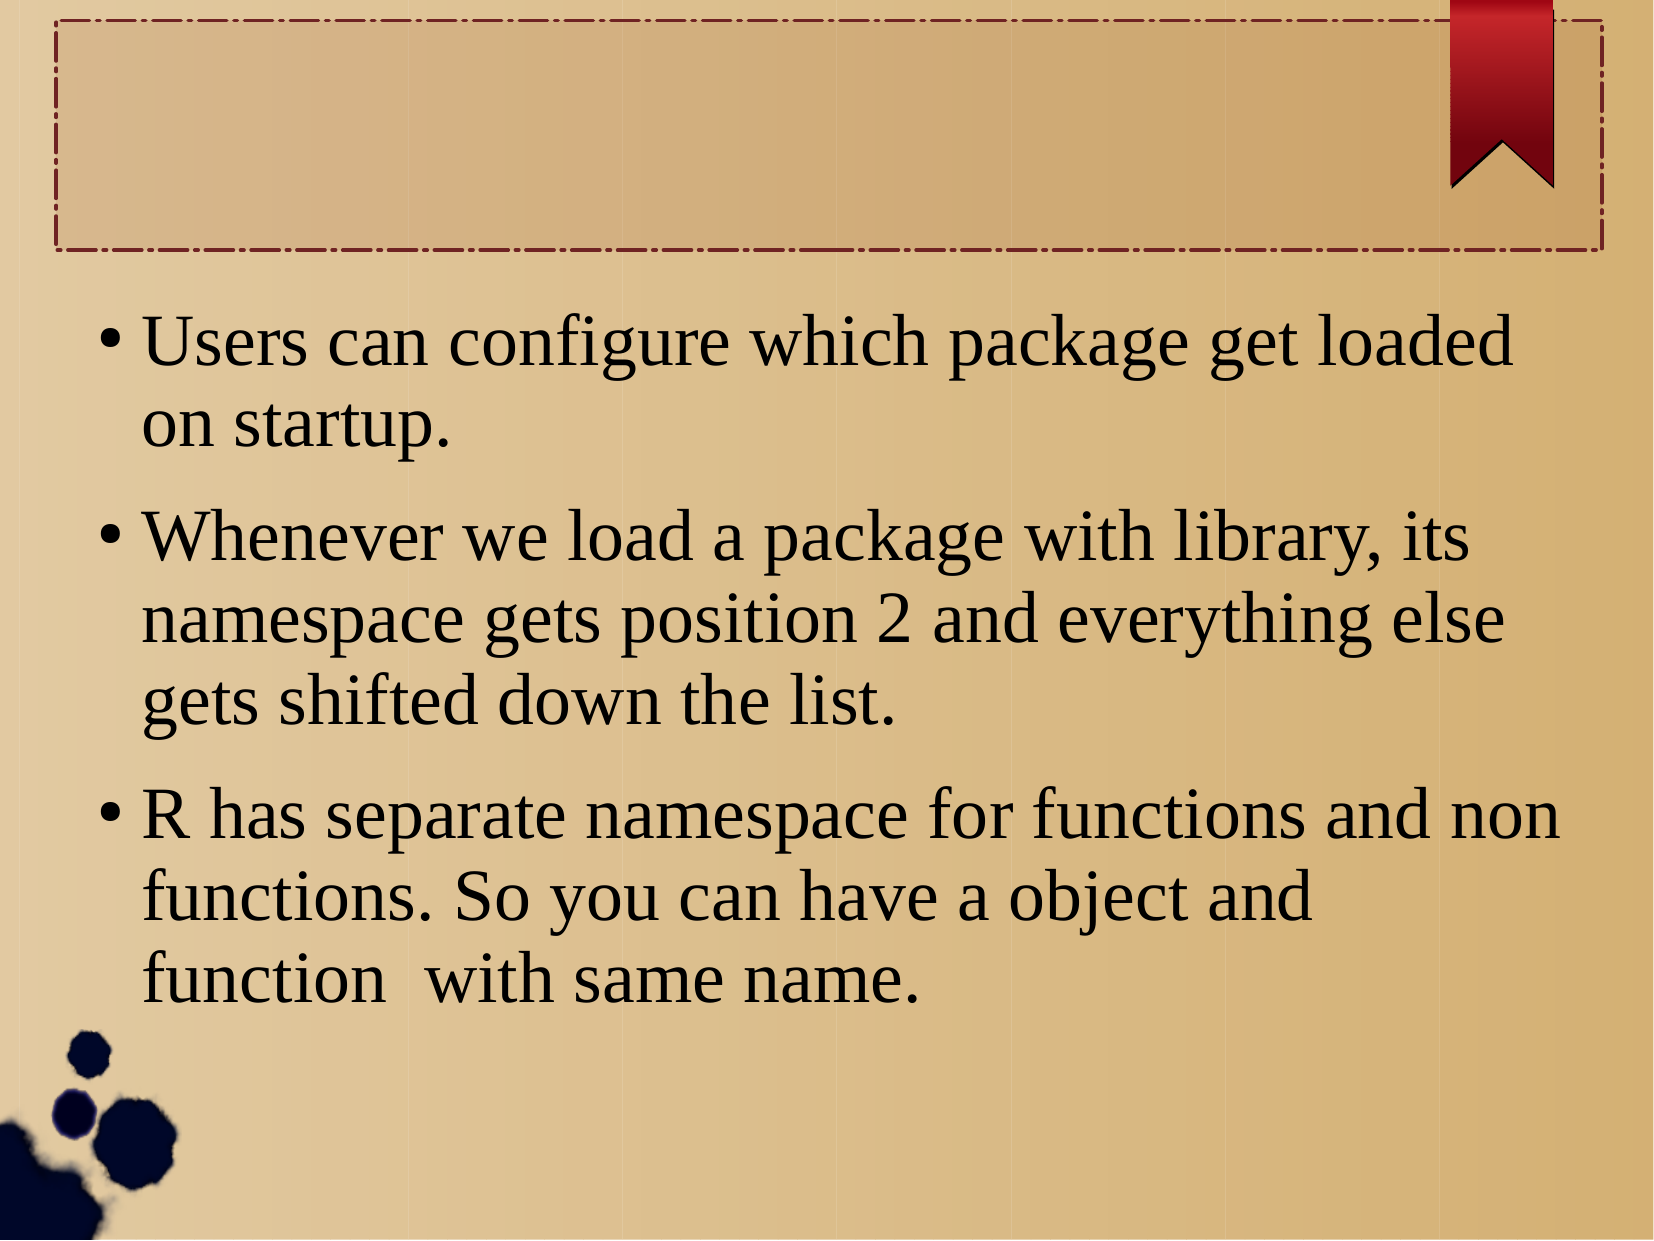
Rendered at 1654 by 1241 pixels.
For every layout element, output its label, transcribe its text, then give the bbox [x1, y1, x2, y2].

list Users can configure which package get loaded on startup. Whenever we load a package with library, its namespace gets position 2 and everything else gets shifted down the list. R has separate namespace for functions and non functions. So you can have a object and function with same name. [82, 299, 1571, 1019]
